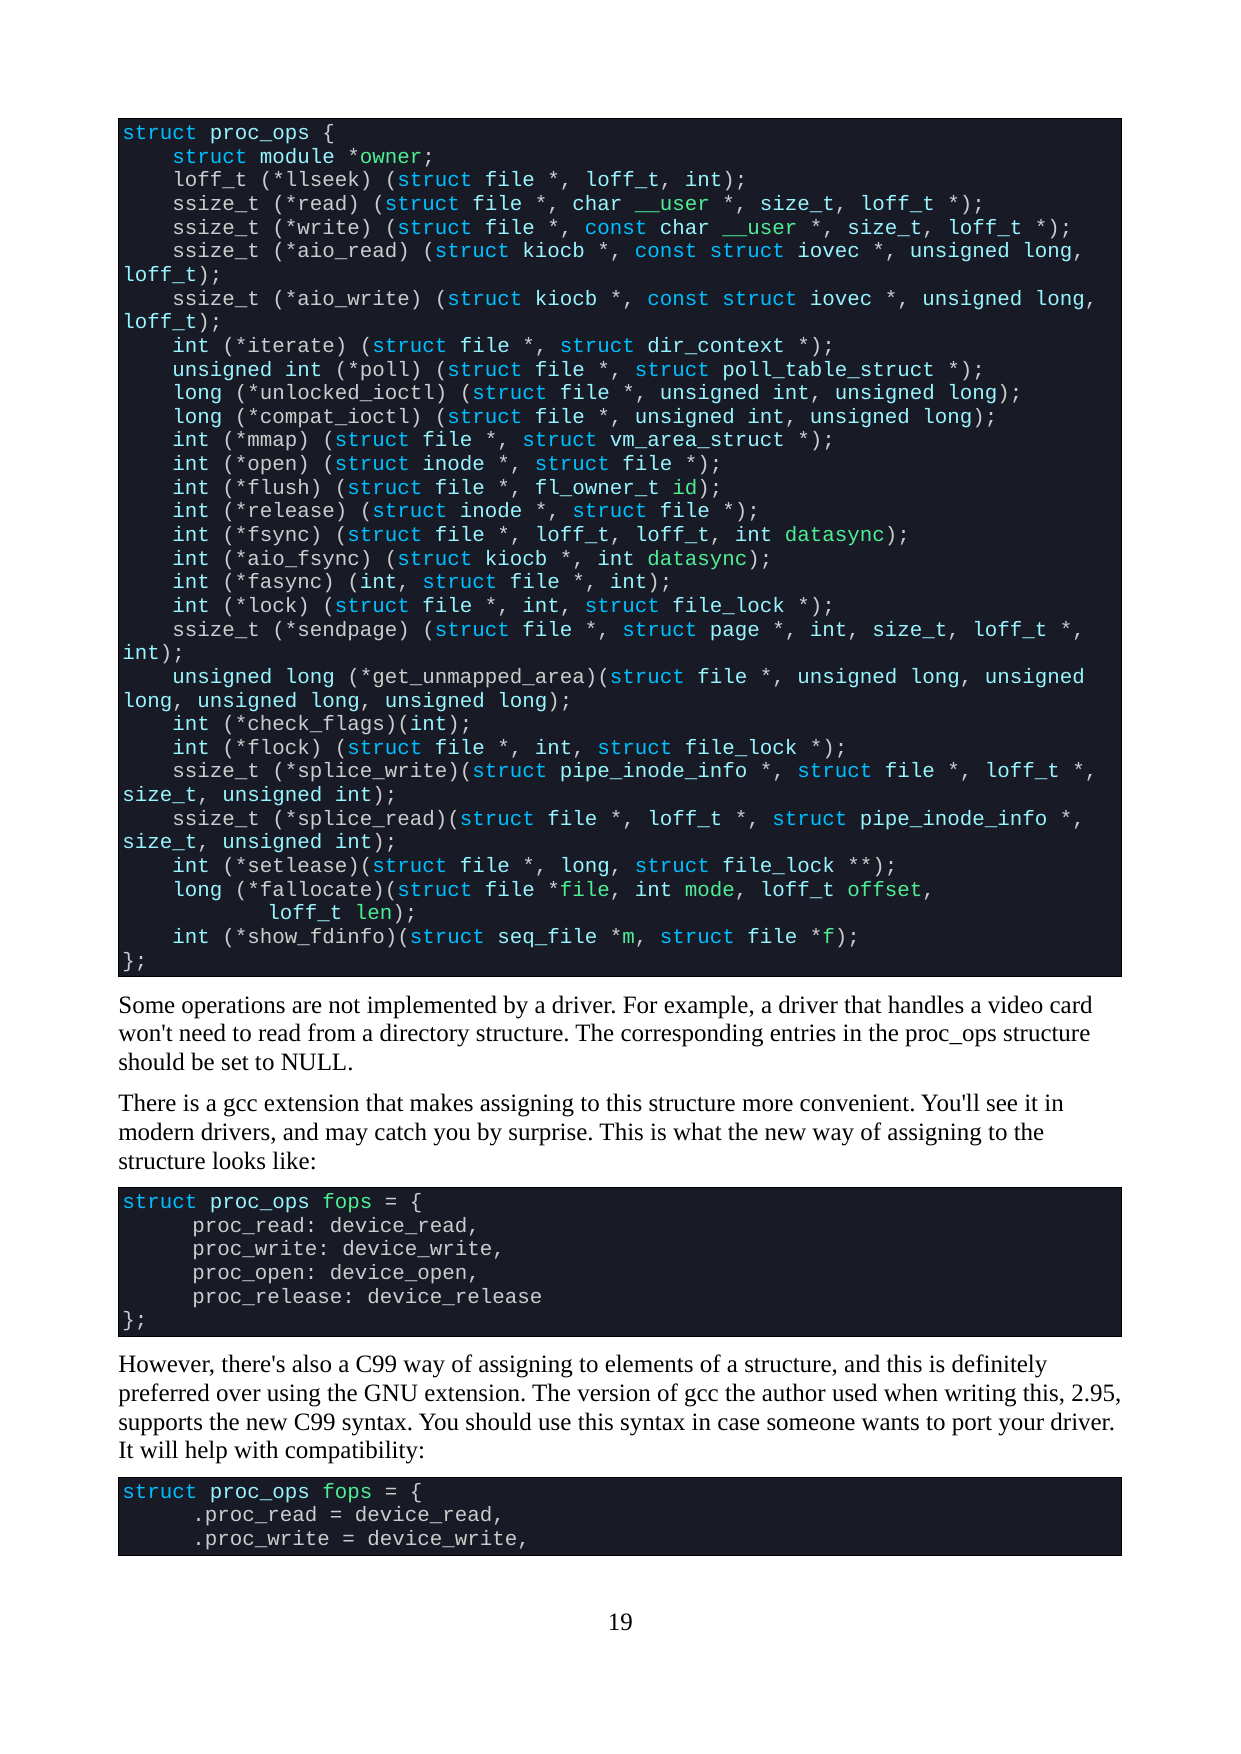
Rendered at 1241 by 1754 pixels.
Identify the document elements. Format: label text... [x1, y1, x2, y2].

text ssize_t (*aio_write) (struct kiocb *, const struct iovec *, unsigned long, loff_t); [119, 284, 1121, 331]
text long (*compat_ioctl) (struct file *, unsigned int, unsigned long); [119, 402, 1121, 426]
text struct proc_ops { [119, 119, 1121, 142]
text struct proc_ops fops = { [119, 1478, 1121, 1501]
text int (*flush) (struct file *, fl_owner_t id); [119, 473, 1121, 496]
text ssize_t (*splice_read)(struct file *, loff_t *, struct pipe_inode_info *, size_t, unsigned int); [119, 804, 1121, 851]
text struct module *owner; [119, 142, 1121, 165]
text int (*fsync) (struct file *, loff_t, loff_t, int datasync); [119, 520, 1121, 544]
text ssize_t (*aio_read) (struct kiocb *, const struct iovec *, unsigned long, loff_t); [119, 236, 1121, 284]
text int (*show_fdinfo)(struct seq_file *m, struct file *f); [119, 922, 1121, 946]
text However, there's also a C99 way of assigning to elements of a structure, and this is definitely preferred over using the GNU extension. The version of gcc the author used when writing this, 2.95, supports the new C99 syntax. You should use this syntax in case someone wants to port your driver. It will help with compatibility: [118, 1349, 1122, 1464]
text }; [119, 946, 1121, 976]
text .proc_read = device_read, [119, 1501, 1121, 1524]
text Some operations are not implemented by a driver. For example, a driver that handles a video card won't need to read from a directory structure. The corresponding entries in the proc_ops structure should be set to NULL. [118, 990, 1122, 1076]
text int (*aio_fsync) (struct kiocb *, int datasync); [119, 544, 1121, 567]
text .proc_write = device_write, [119, 1524, 1121, 1555]
text proc_release: device_release [119, 1282, 1121, 1305]
text proc_open: device_open, [119, 1258, 1121, 1282]
text long (*fallocate)(struct file *file, int mode, loff_t offset, [119, 875, 1121, 898]
text ssize_t (*read) (struct file *, char __user *, size_t, loff_t *); [119, 189, 1121, 213]
text unsigned long (*get_unmapped_area)(struct file *, unsigned long, unsigned long, unsigned long, unsigned long); [119, 662, 1121, 709]
text int (*fasync) (int, struct file *, int); [119, 567, 1121, 591]
text unsigned int (*poll) (struct file *, struct poll_table_struct *); [119, 354, 1121, 378]
text ssize_t (*splice_write)(struct pipe_inode_info *, struct file *, loff_t *, size_t, unsigned int); [119, 757, 1121, 804]
text ssize_t (*sendpage) (struct file *, struct page *, int, size_t, loff_t *, int); [119, 615, 1121, 662]
text There is a gcc extension that makes assigning to this structure more convenient. You'll see it in modern drivers, and may catch you by surprise. This is what the new way of assigning to the structure looks like: [118, 1088, 1122, 1175]
text int (*iterate) (struct file *, struct dir_context *); [119, 331, 1121, 354]
text proc_read: device_read, [119, 1211, 1121, 1234]
text int (*setlease)(struct file *, long, struct file_lock **); [119, 851, 1121, 875]
text loff_t len); [119, 898, 1121, 922]
text loff_t (*llseek) (struct file *, loff_t, int); [119, 165, 1121, 189]
text int (*release) (struct inode *, struct file *); [119, 496, 1121, 520]
text proc_write: device_write, [119, 1234, 1121, 1258]
text struct proc_ops fops = { [119, 1188, 1121, 1211]
text long (*unlocked_ioctl) (struct file *, unsigned int, unsigned long); [119, 378, 1121, 402]
text int (*lock) (struct file *, int, struct file_lock *); [119, 591, 1121, 615]
text ssize_t (*write) (struct file *, const char __user *, size_t, loff_t *); [119, 213, 1121, 236]
text }; [119, 1305, 1121, 1336]
text int (*check_flags)(int); [119, 709, 1121, 733]
text int (*mmap) (struct file *, struct vm_area_struct *); [119, 426, 1121, 449]
text int (*open) (struct inode *, struct file *); [119, 449, 1121, 473]
text int (*flock) (struct file *, int, struct file_lock *); [119, 733, 1121, 757]
